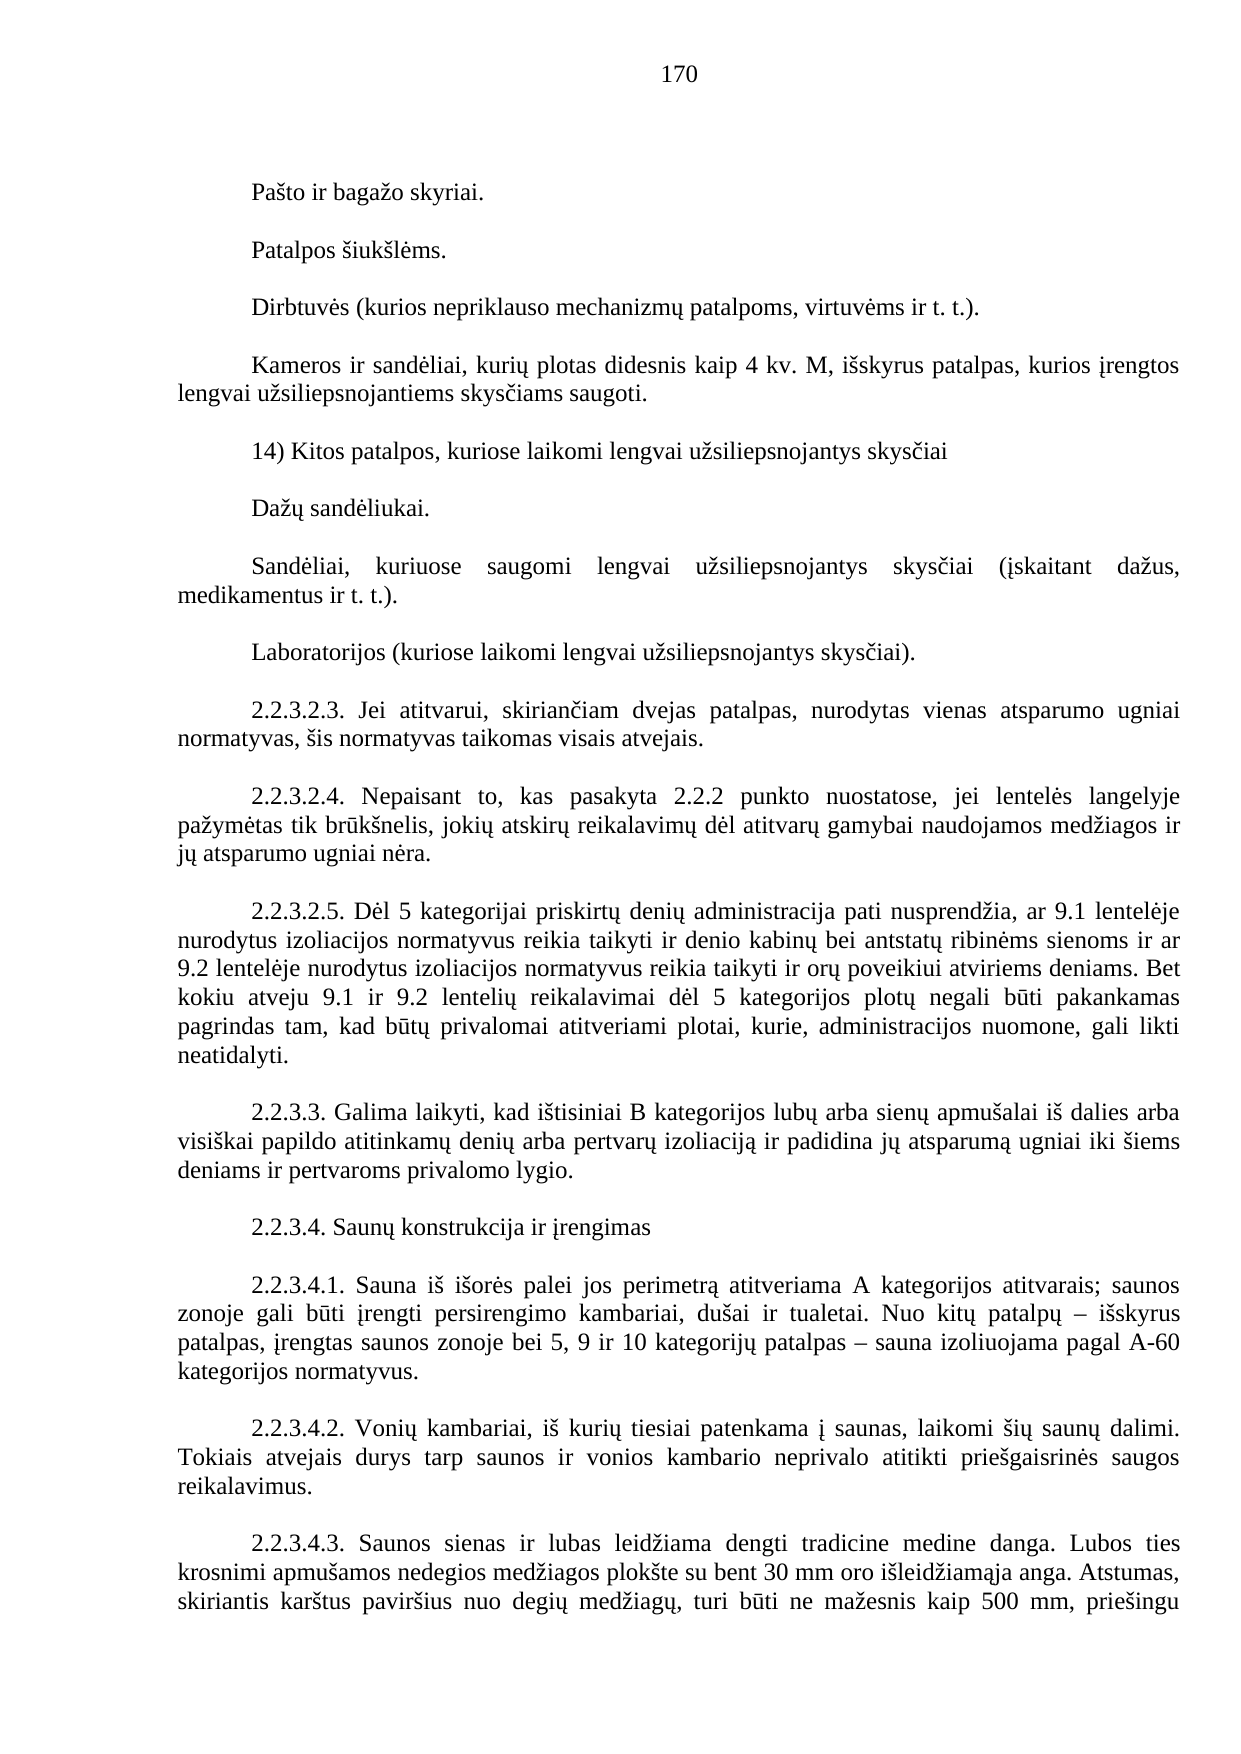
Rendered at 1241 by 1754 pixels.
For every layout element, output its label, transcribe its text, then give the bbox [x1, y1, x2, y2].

text Kameros ir sandėliai, kurių plotas didesnis kaip 4 kv. M, išskyrus patalpas, kurios įrengtos lengvai užsiliepsnojantiems skysčiams saugoti. [177, 350, 1181, 407]
text Dirbtuvės (kurios nepriklauso mechanizmų patalpoms, virtuvėms ir t. t.). [177, 292, 1181, 321]
text 2.2.3.4.2. Vonių kambariai, iš kurių tiesiai patenkama į saunas, laikomi šių saunų dalimi. Tokiais atvejais durys tarp saunos ir vonios kambario neprivalo atitikti priešgaisrinės saugos reikalavimus. [177, 1413, 1181, 1500]
text 2.2.3.2.4. Nepaisant to, kas pasakyta 2.2.2 punkto nuostatose, jei lentelės langelyje pažymėtas tik brūkšnelis, jokių atskirų reikalavimų dėl atitvarų gamybai naudojamos medžiagos ir jų atsparumo ugniai nėra. [177, 781, 1181, 867]
text 14) Kitos patalpos, kuriose laikomi lengvai užsiliepsnojantys skysčiai [177, 436, 1181, 465]
text 2.2.3.3. Galima laikyti, kad ištisiniai B kategorijos lubų arba sienų apmušalai iš dalies arba visiškai papildo atitinkamų denių arba pertvarų izoliaciją ir padidina jų atsparumą ugniai iki šiems deniams ir pertvaroms privalomo lygio. [177, 1097, 1181, 1183]
text Dažų sandėliukai. [177, 493, 1181, 522]
text Laboratorijos (kuriose laikomi lengvai užsiliepsnojantys skysčiai). [177, 637, 1181, 666]
text Pašto ir bagažo skyriai. [177, 177, 1181, 206]
text 2.2.3.4.1. Sauna iš išorės palei jos perimetrą atitveriama A kategorijos atitvarais; saunos zonoje gali būti įrengti persirengimo kambariai, dušai ir tualetai. Nuo kitų patalpų – išskyrus patalpas, įrengtas saunos zonoje bei 5, 9 ir 10 kategorijų patalpas – sauna izoliuojama pagal A-60 kategorijos normatyvus. [177, 1270, 1181, 1385]
text 2.2.3.2.3. Jei atitvarui, skiriančiam dvejas patalpas, nurodytas vienas atsparumo ugniai normatyvas, šis normatyvas taikomas visais atvejais. [177, 695, 1181, 752]
text Sandėliai, kuriuose saugomi lengvai užsiliepsnojantys skysčiai (įskaitant dažus, medikamentus ir t. t.). [177, 551, 1181, 608]
text 2.2.3.4. Saunų konstrukcija ir įrengimas [177, 1212, 1181, 1241]
text Patalpos šiukšlėms. [177, 235, 1181, 263]
text 2.2.3.2.5. Dėl 5 kategorijai priskirtų denių administracija pati nusprendžia, ar 9.1 lentelėje nurodytus izoliacijos normatyvus reikia taikyti ir denio kabinų bei antstatų ribinėms sienoms ir ar 9.2 lentelėje nurodytus izoliacijos normatyvus reikia taikyti ir orų poveikiui atviriems deniams. Bet kokiu atveju 9.1 ir 9.2 lentelių reikalavimai dėl 5 kategorijos plotų negali būti pakankamas pagrindas tam, kad būtų privalomai atitveriami plotai, kurie, administracijos nuomone, gali likti neatidalyti. [177, 896, 1181, 1068]
text 2.2.3.4.3. Saunos sienas ir lubas leidžiama dengti tradicine medine danga. Lubos ties krosnimi apmušamos nedegios medžiagos plokšte su bent 30 mm oro išleidžiamąja anga. Atstumas, skiriantis karštus paviršius nuo degių medžiagų, turi būti ne mažesnis kaip 500 mm, priešingu [177, 1528, 1181, 1615]
